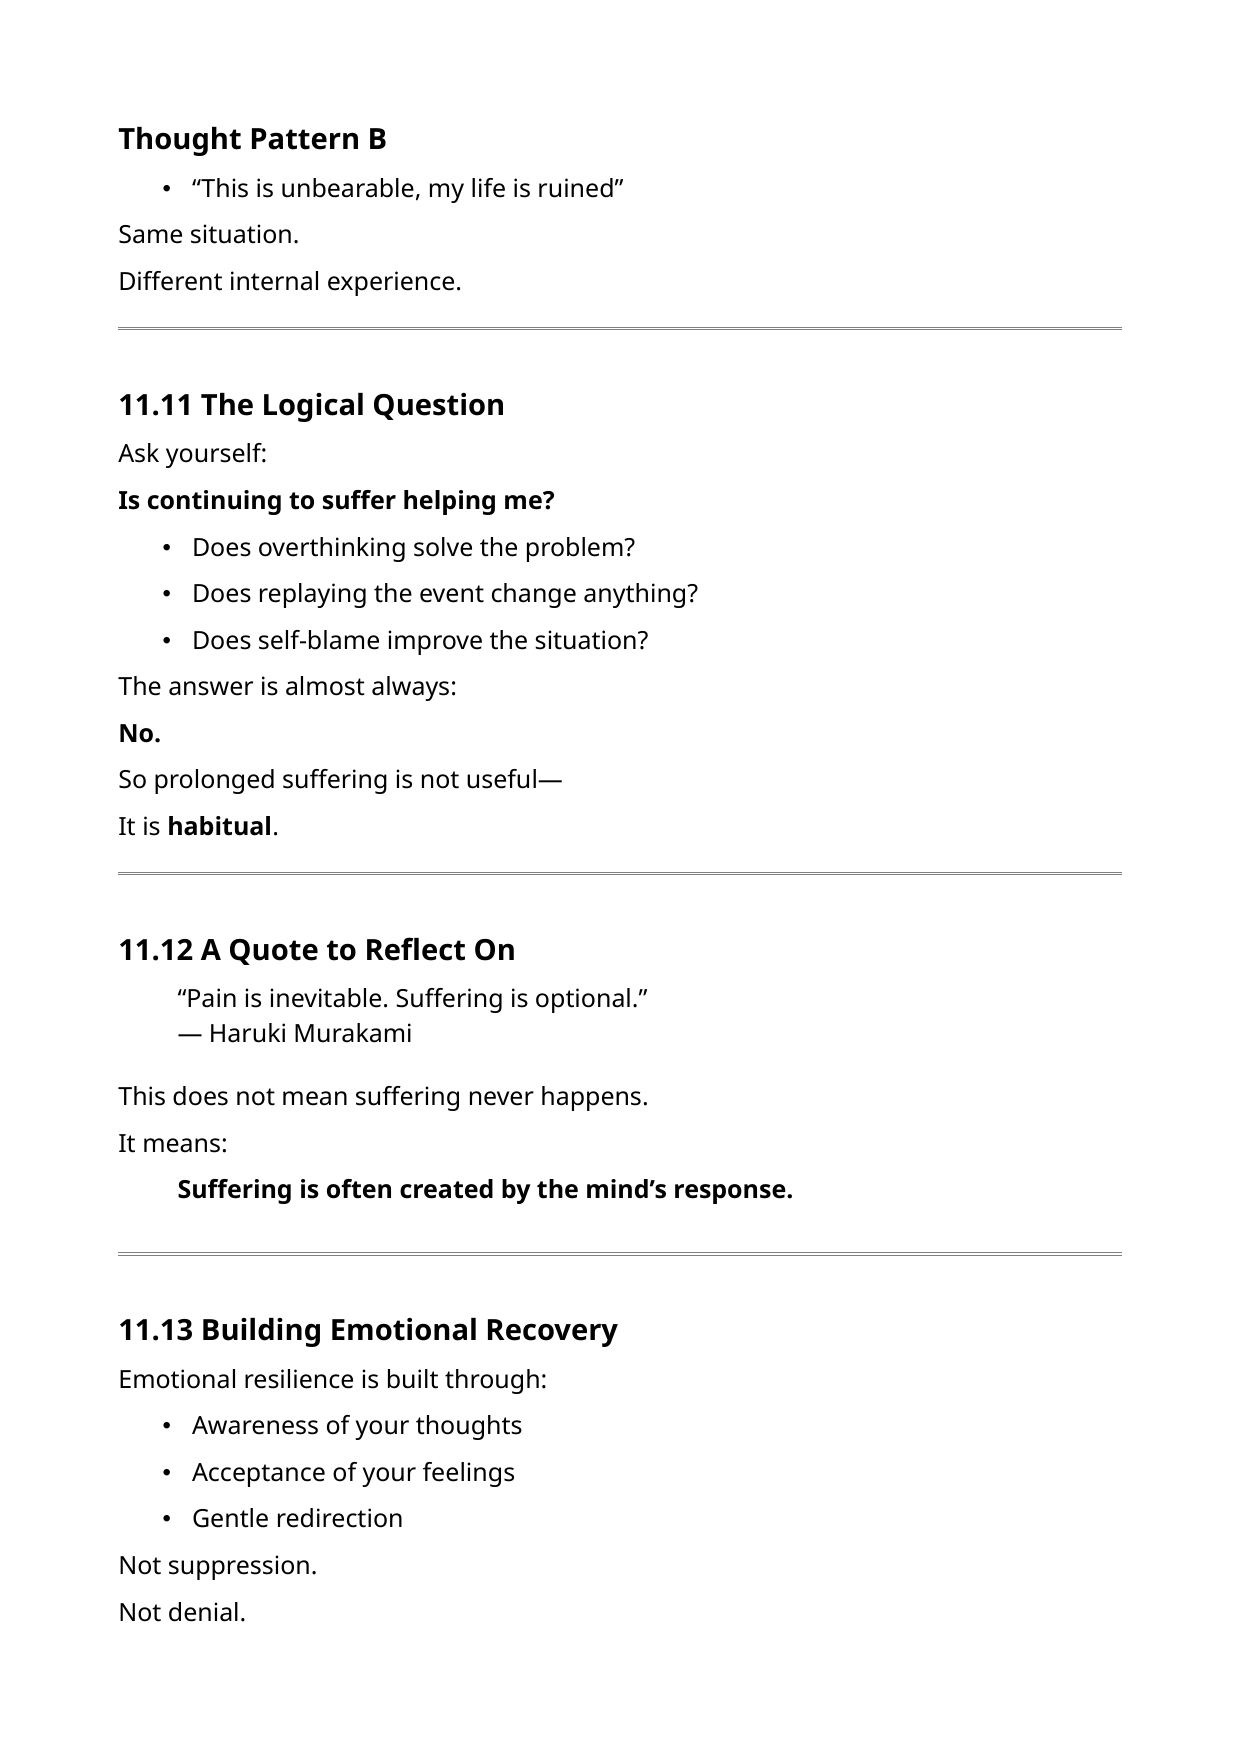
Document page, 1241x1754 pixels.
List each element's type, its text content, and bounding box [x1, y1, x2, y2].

text It is habitual. [118, 808, 1122, 843]
text Same situation. [118, 217, 1122, 251]
text So prolonged suffering is not useful— [118, 762, 1122, 796]
text “Pain is inevitable. Suffering is optional.” — Haruki Murakami [177, 981, 1063, 1049]
subtitle Thought Pattern B [118, 118, 1122, 158]
list Does self-blame improve the situation? [162, 622, 1122, 656]
text Not suppression. [118, 1548, 1122, 1582]
text Ask yourself: [118, 436, 1122, 470]
text This does not mean suffering never happens. [118, 1079, 1122, 1113]
list Acceptance of your feelings [162, 1454, 1122, 1489]
subtitle 11.11 The Logical Question [118, 384, 1122, 423]
list Does overthinking solve the problem? [162, 529, 1122, 563]
subtitle 11.12 A Quote to Reflect On [118, 929, 1122, 969]
text Suffering is often created by the mind’s response. [177, 1172, 1063, 1206]
text Not denial. [118, 1594, 1122, 1628]
list Does replaying the event change anything? [162, 576, 1122, 610]
list Gentle redirection [162, 1501, 1122, 1535]
text Emotional resilience is built through: [118, 1361, 1122, 1396]
text No. [118, 715, 1122, 749]
text Different internal experience. [118, 263, 1122, 297]
list “This is unbearable, my life is ruined” [162, 170, 1122, 204]
text Is continuing to suffer helping me? [118, 483, 1122, 517]
text It means: [118, 1125, 1122, 1159]
subtitle 11.13 Building Emotional Recovery [118, 1309, 1122, 1349]
list Awareness of your thoughts [162, 1408, 1122, 1442]
text The answer is almost always: [118, 669, 1122, 703]
